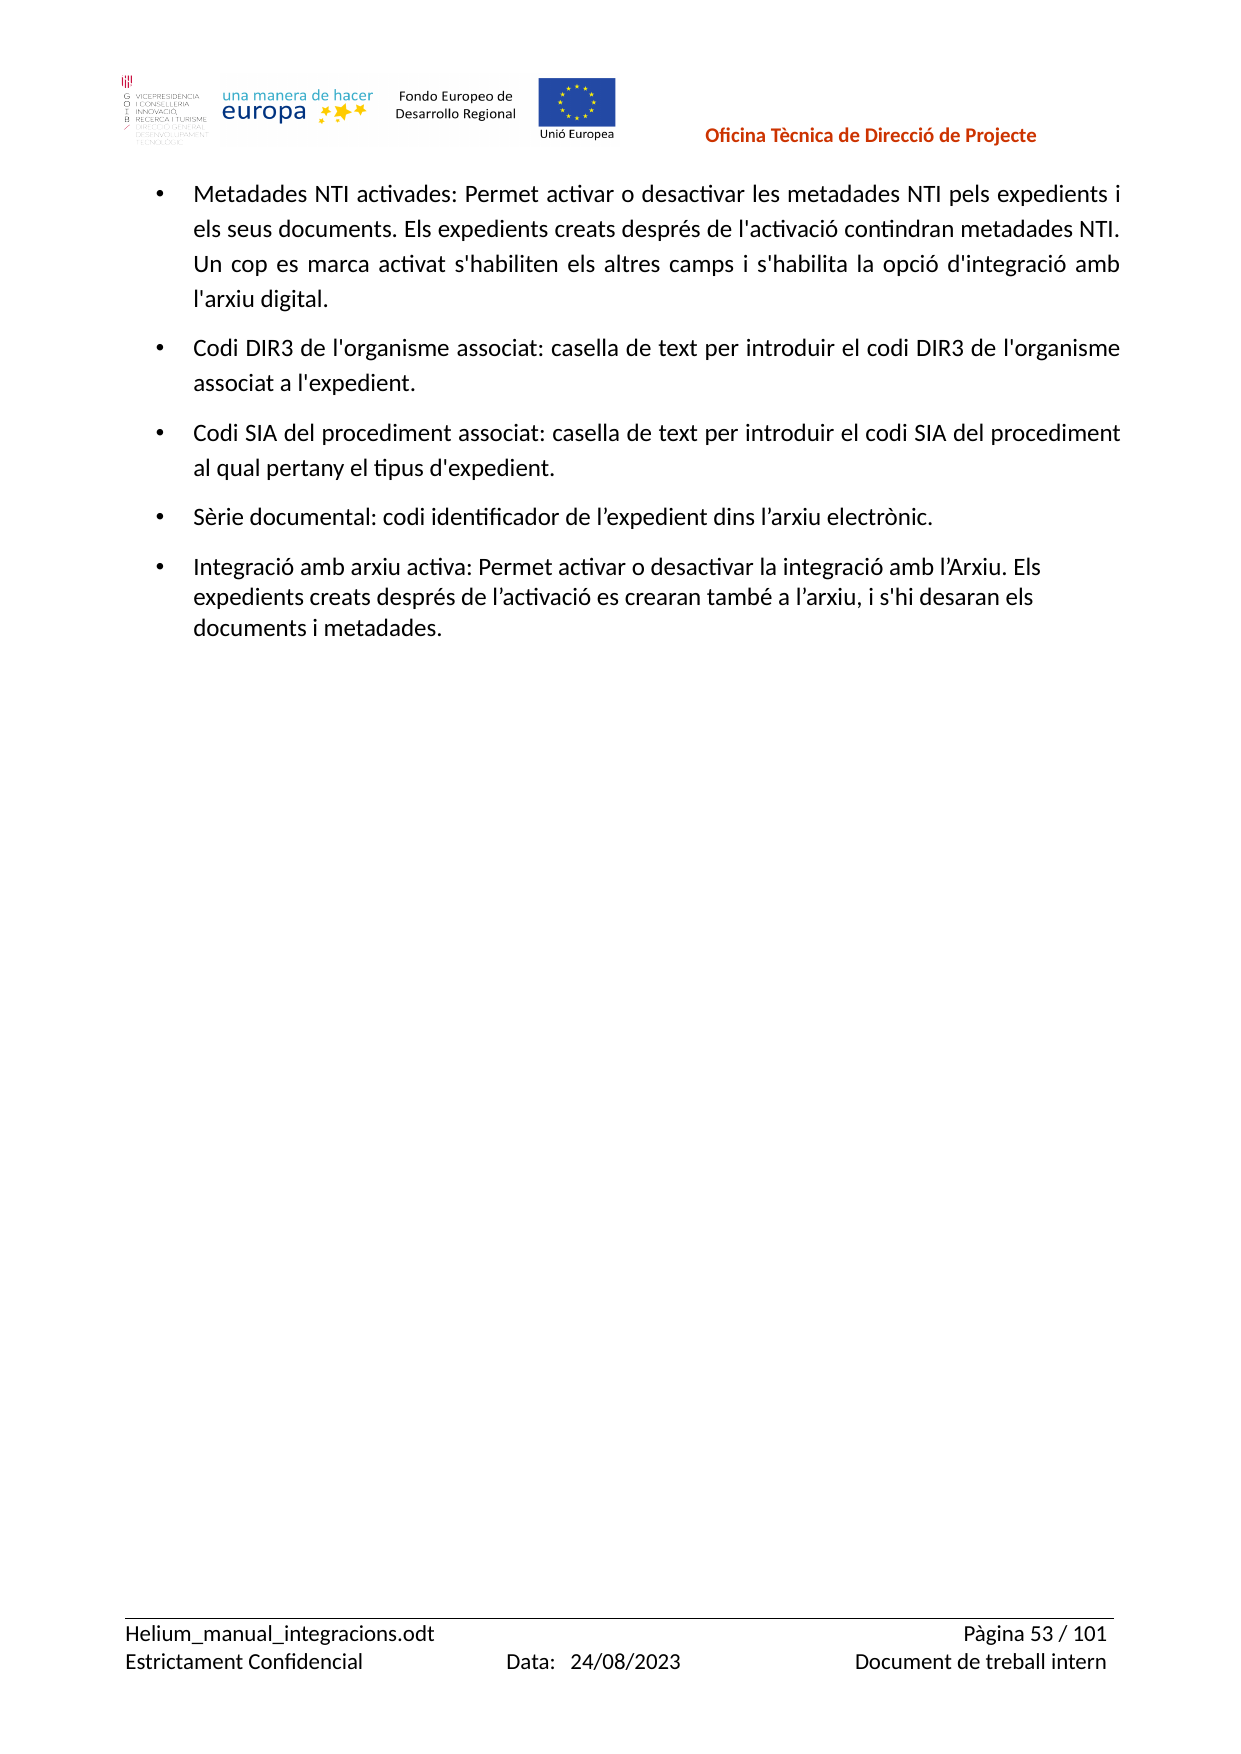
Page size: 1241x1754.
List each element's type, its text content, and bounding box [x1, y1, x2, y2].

list Sèrie documental: codi identificador de l’expedient dins l’arxiu electrònic. [156, 501, 1122, 532]
picture [118, 73, 213, 147]
list Codi SIA del procediment associat: casella de text per introduir el codi SIA del procediment al qual pertany el tipus d'expedient. [156, 417, 1122, 482]
list Codi DIR3 de l'organisme associat: casella de text per introduir el codi DIR3 de l'organisme associat a l'expedient. [156, 332, 1122, 398]
list Integració amb arxiu activa: Permet activar o desactivar la integració amb l’Arxiu. Els expedients creats després de l’activació es crearan també a l’arxiu, i s'hi desaran els documents i metadades. [156, 551, 1122, 643]
picture [219, 73, 621, 147]
list Metadades NTI activades: Permet activar o desactivar les metadades NTI pels expedients i els seus documents. Els expedients creats després de l'activació contindran metadades NTI. Un cop es marca activat s'habiliten els altres camps i s'habilita la opció d'integració amb l'arxiu digital. [156, 178, 1122, 313]
